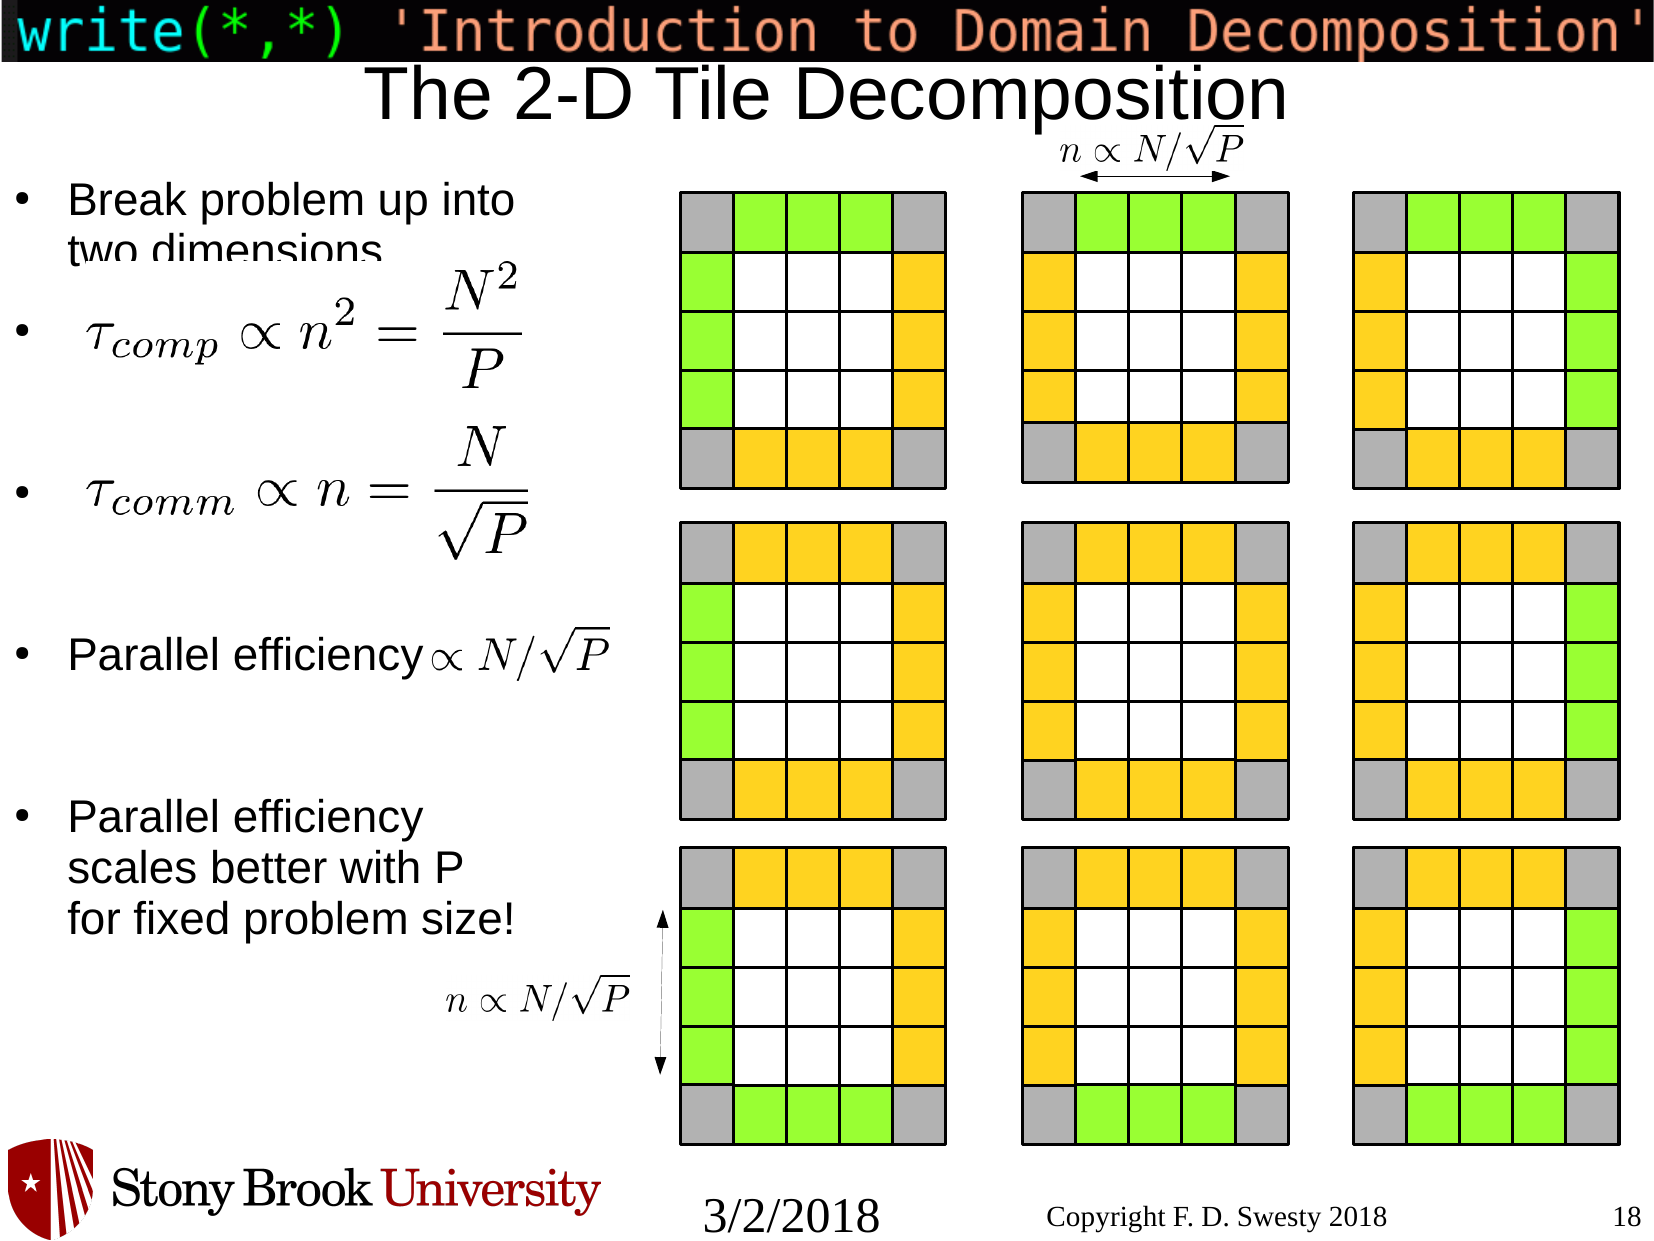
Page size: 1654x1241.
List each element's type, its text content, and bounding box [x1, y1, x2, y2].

title The 2-D Tile Decomposition [82, 0, 1571, 198]
text_box [1353, 847, 1619, 1145]
list Break problem up into two dimensions Parallel efficiency Parallel efficiency scales better with P for fixed problem size! [0, 173, 521, 1116]
picture [1, 0, 82, 62]
text_box [1353, 192, 1619, 489]
text_box [1353, 522, 1619, 820]
picture [86, 426, 528, 560]
text_box [680, 522, 946, 820]
text_box [1022, 847, 1289, 1145]
picture [86, 261, 522, 388]
text_box [680, 192, 946, 489]
text_box [1022, 192, 1289, 483]
picture [1571, 0, 1654, 62]
picture [446, 975, 630, 1021]
picture [431, 627, 610, 681]
text_box [1022, 522, 1289, 820]
picture [1060, 125, 1244, 171]
text_box [680, 847, 946, 1145]
picture [8, 1139, 601, 1240]
